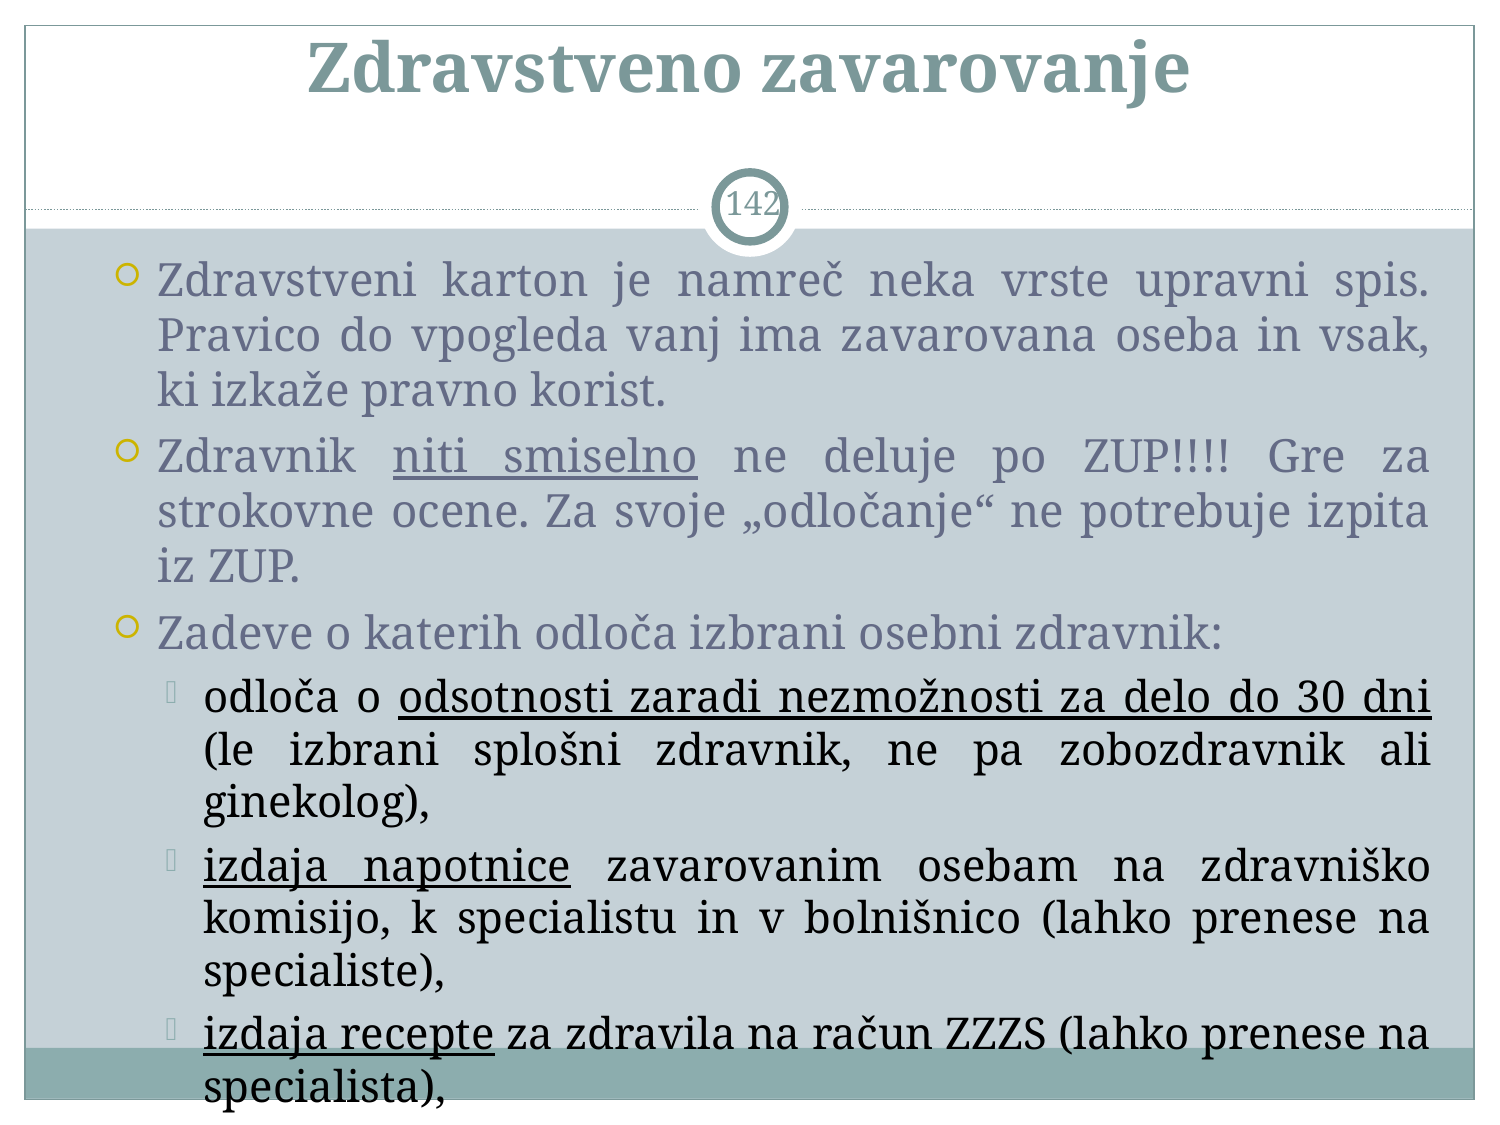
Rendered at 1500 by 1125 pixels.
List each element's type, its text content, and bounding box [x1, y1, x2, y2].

title Zdravstveno zavarovanje [49, 16, 1450, 114]
list Zdravstveni karton je namreč neka vrste upravni spis. Pravico do vpogleda vanj ima zavarovana oseba in vsak, ki izkaže pravno korist. Zdravnik niti smiselno ne deluje po ZUP!!!! Gre za strokovne ocene. Za svoje „odločanje“ ne potrebuje izpita iz ZUP. Zadeve o katerih odloča izbrani osebni zdravnik: odloča o odsotnosti zaradi nezmožnosti za delo do 30 dni (le izbrani splošni zdravnik, ne pa zobozdravnik ali ginekolog), izdaja napotnice zavarovanim osebam na zdravniško komisijo, k specialistu in v bolnišnico (lahko prenese na specialiste), izdaja recepte za zdravila na račun ZZZS (lahko prenese na specialista), [53, 243, 1447, 1001]
text_box [715, 168, 791, 241]
